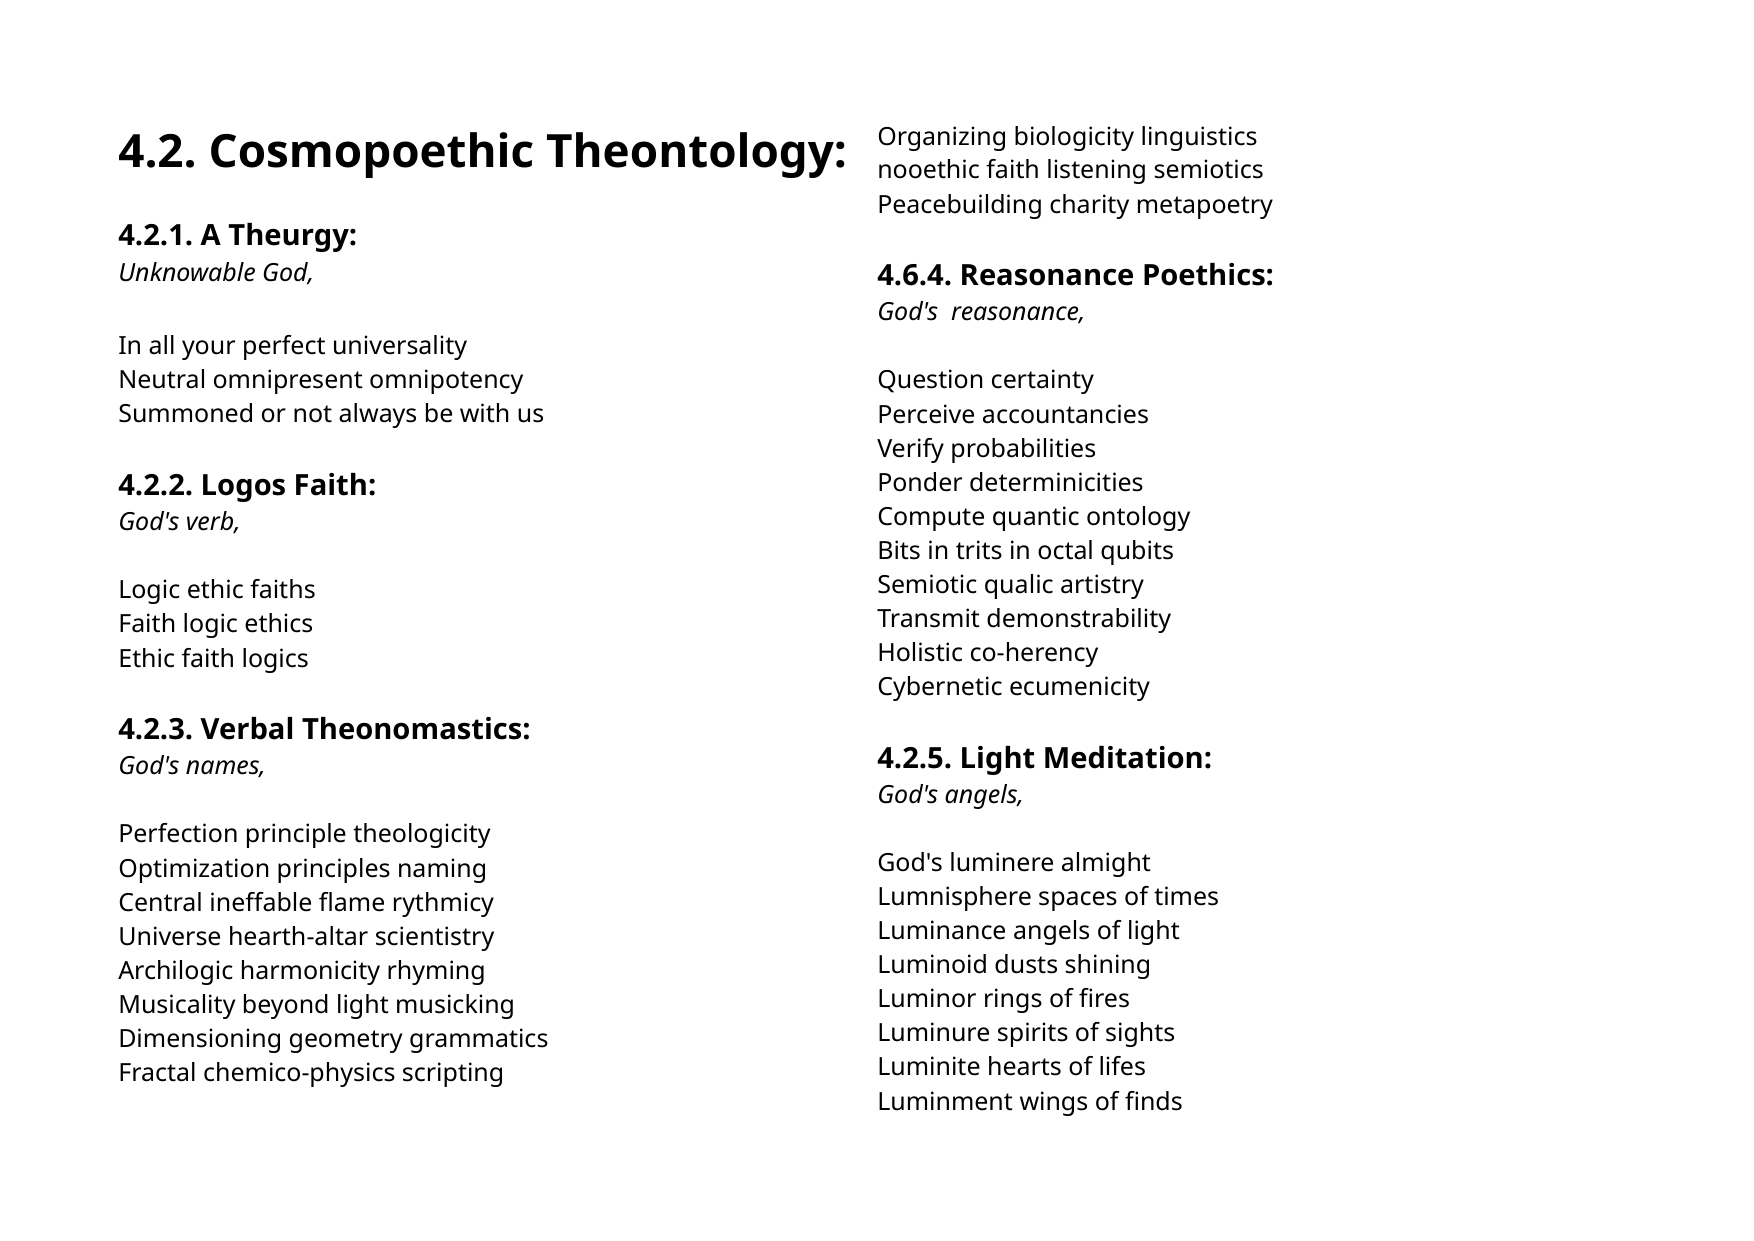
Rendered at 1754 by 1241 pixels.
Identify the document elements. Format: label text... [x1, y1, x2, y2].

text Central ineffable flame rythmicy [118, 884, 877, 918]
text Transmit demonstrability [877, 601, 1636, 635]
text 4.2. Cosmopoethic Theontology: [118, 118, 877, 181]
text Unknowable God, [118, 254, 877, 288]
text Faith logic ethics [118, 606, 877, 640]
text Perceive accountancies [877, 396, 1636, 430]
text God's names, [118, 748, 877, 782]
text Musicality beyond light musicking [118, 986, 877, 1021]
text Optimization principles naming [118, 850, 877, 884]
text Compute quantic ontology [877, 498, 1636, 532]
text Ethic faith logics [118, 640, 877, 674]
text Summoned or not always be with us [118, 396, 877, 430]
text God's angels, [877, 777, 1636, 811]
text God's luminere almight [877, 845, 1636, 879]
text In all your perfect universality [118, 328, 877, 362]
text Fractal chemico-physics scripting [118, 1054, 877, 1089]
text Neutral omnipresent omnipotency [118, 362, 877, 396]
text Universe hearth-altar scientistry [118, 918, 877, 952]
text Luminment wings of finds [877, 1083, 1636, 1117]
text 4.2.1. A Theurgy: [118, 214, 877, 254]
text Luminance angels of light [877, 913, 1636, 947]
text Holistic co-herency [877, 635, 1636, 669]
text God's verb, [118, 504, 877, 538]
text Verify probabilities [877, 430, 1636, 464]
text nooethic faith listening semiotics [877, 152, 1636, 186]
text Luminor rings of fires [877, 981, 1636, 1015]
text Bits in trits in octal qubits [877, 532, 1636, 567]
text 4.6.4. Reasonance Poethics: [877, 254, 1636, 294]
text Semiotic qualic artistry [877, 567, 1636, 601]
text Ponder determinicities [877, 464, 1636, 498]
text 4.2.3. Verbal Theonomastics: [118, 708, 877, 748]
text Luminoid dusts shining [877, 947, 1636, 981]
text Perfection principle theologicity [118, 816, 877, 850]
text Luminure spirits of sights [877, 1015, 1636, 1049]
text Organizing biologicity linguistics [877, 118, 1636, 152]
text Dimensioning geometry grammatics [118, 1021, 877, 1054]
text Archilogic harmonicity rhyming [118, 952, 877, 986]
text 4.2.2. Logos Faith: [118, 464, 877, 504]
text Question certainty [877, 362, 1636, 396]
text Peacebuilding charity metapoetry [877, 186, 1636, 220]
text Cybernetic ecumenicity [877, 669, 1636, 703]
text 4.2.5. Light Meditation: [877, 737, 1636, 777]
text Logic ethic faiths [118, 572, 877, 606]
text Lumnisphere spaces of times [877, 879, 1636, 913]
text God's reasonance, [877, 294, 1636, 328]
text Luminite hearts of lifes [877, 1049, 1636, 1083]
